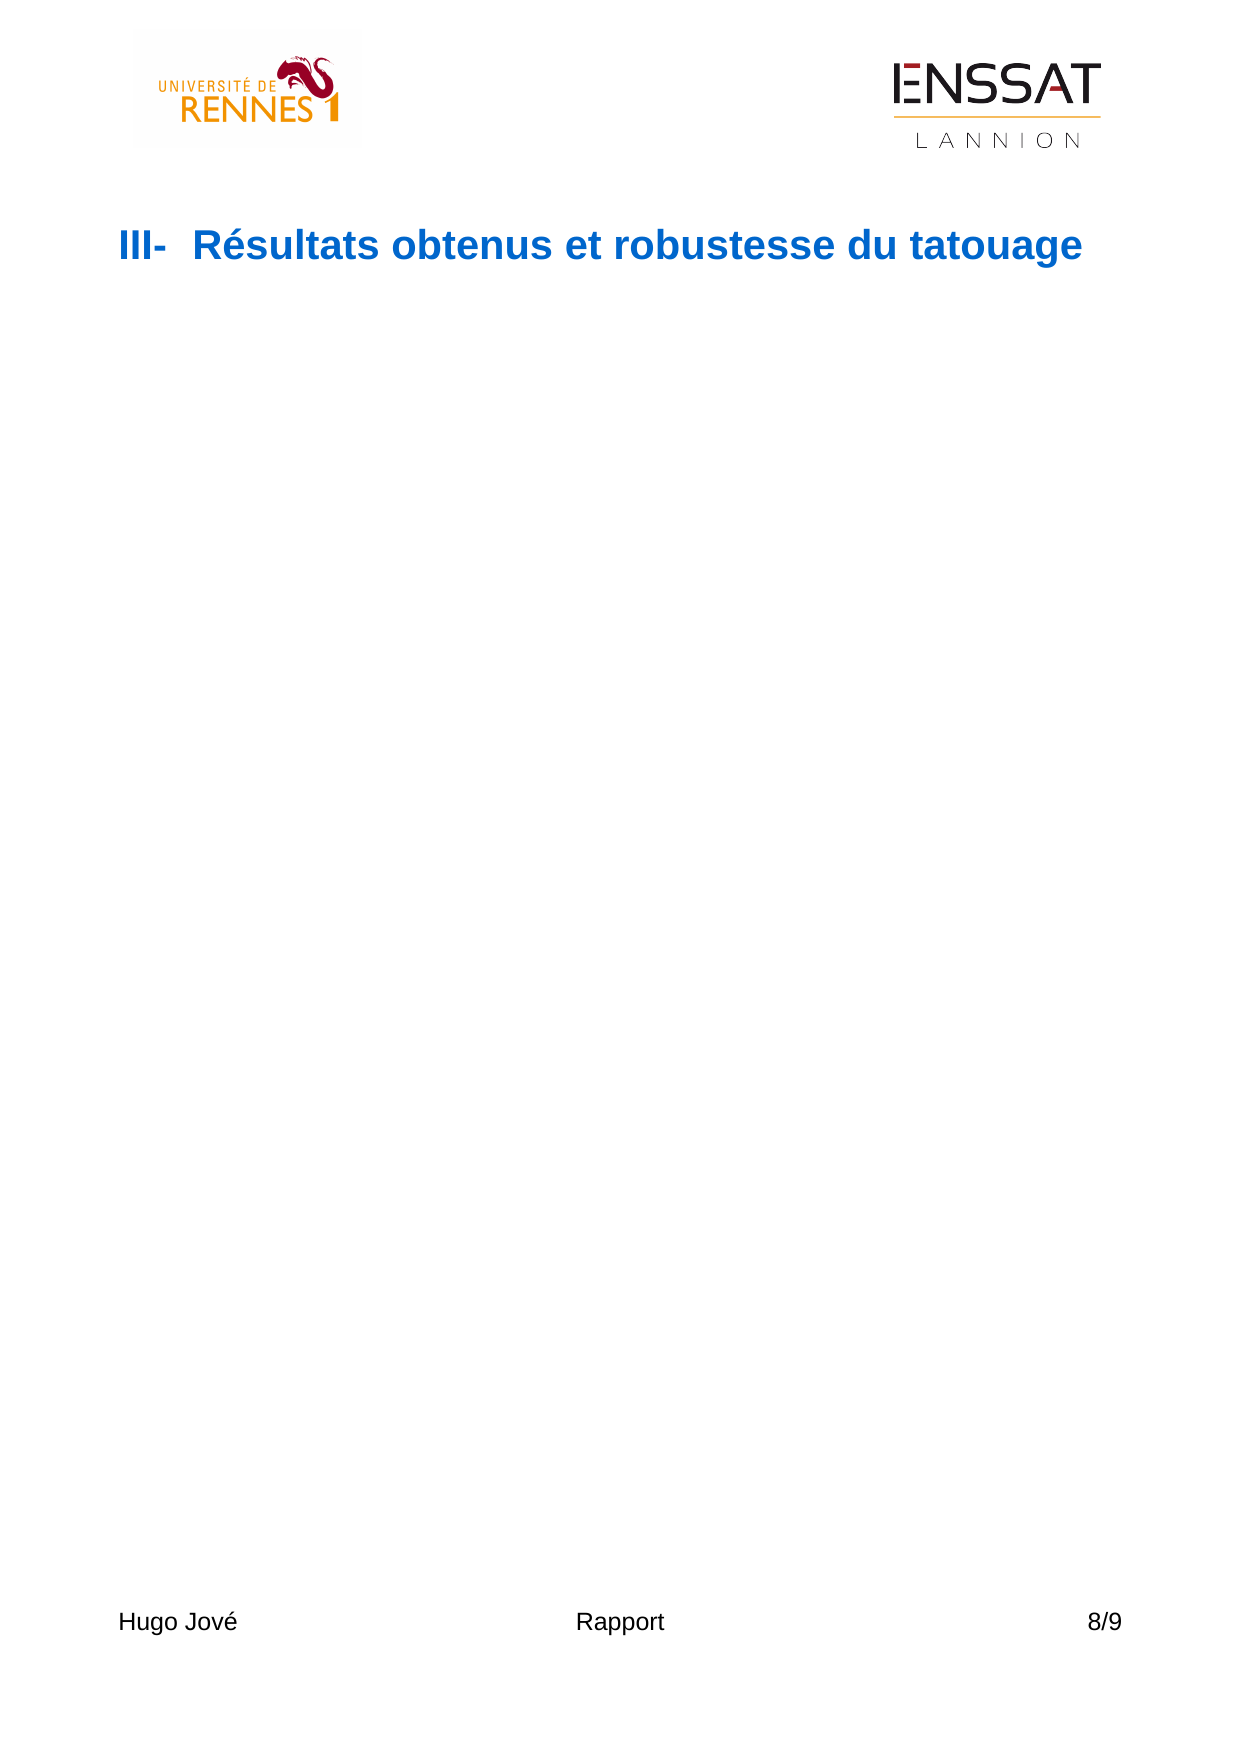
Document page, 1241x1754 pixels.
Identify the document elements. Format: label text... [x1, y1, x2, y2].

picture [894, 63, 1101, 148]
subtitle Résultats obtenus et robustesse du tatouage [118, 221, 1122, 268]
picture [133, 29, 363, 148]
